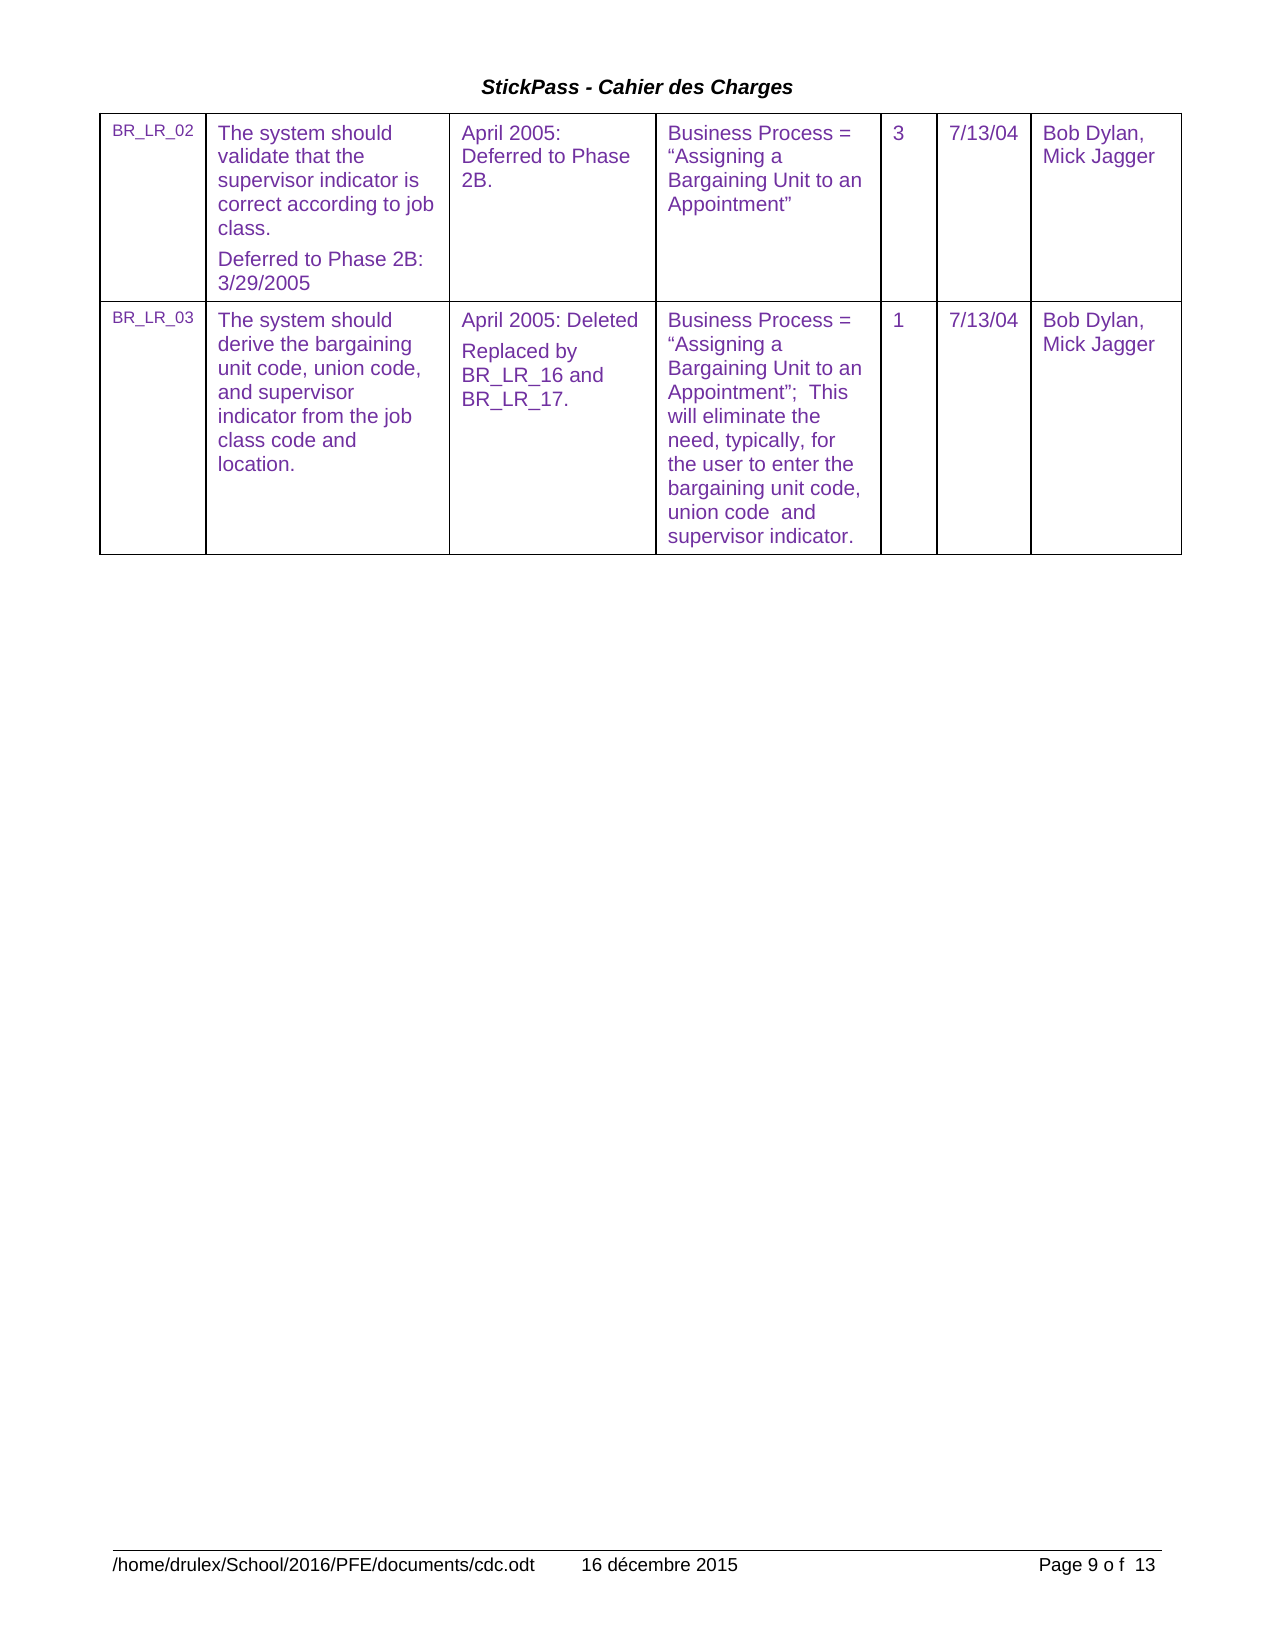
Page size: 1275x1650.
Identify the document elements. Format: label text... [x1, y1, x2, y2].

table_cell Bob Dylan, Mick Jagger [1032, 114, 1181, 301]
table_cell Business Process = “Assigning a Bargaining Unit to an Appointment” [657, 114, 880, 301]
table_cell Business Process = “Assigning a Bargaining Unit to an Appointment”; This will eliminate the need, typically, for the user to enter the bargaining unit code, union code and supervisor indicator. [657, 302, 880, 554]
table_cell The system should derive the bargaining unit code, union code, and supervisor indicator from the job class code and location. [207, 302, 449, 554]
table_cell 1 [882, 302, 936, 554]
table_cell BR_LR_02 [101, 114, 205, 301]
table_cell April 2005: Deleted Replaced by BR_LR_16 and BR_LR_17. [450, 302, 655, 554]
table_cell 7/13/04 [938, 114, 1030, 301]
table_cell The system should validate that the supervisor indicator is correct according to job class. Deferred to Phase 2B: 3/29/2005 [207, 114, 449, 301]
table_cell April 2005: Deferred to Phase 2B. [450, 114, 655, 301]
table_cell BR_LR_03 [101, 302, 205, 554]
table_cell 3 [882, 114, 936, 301]
table_cell Bob Dylan, Mick Jagger [1032, 302, 1181, 554]
table_cell 7/13/04 [938, 302, 1030, 554]
